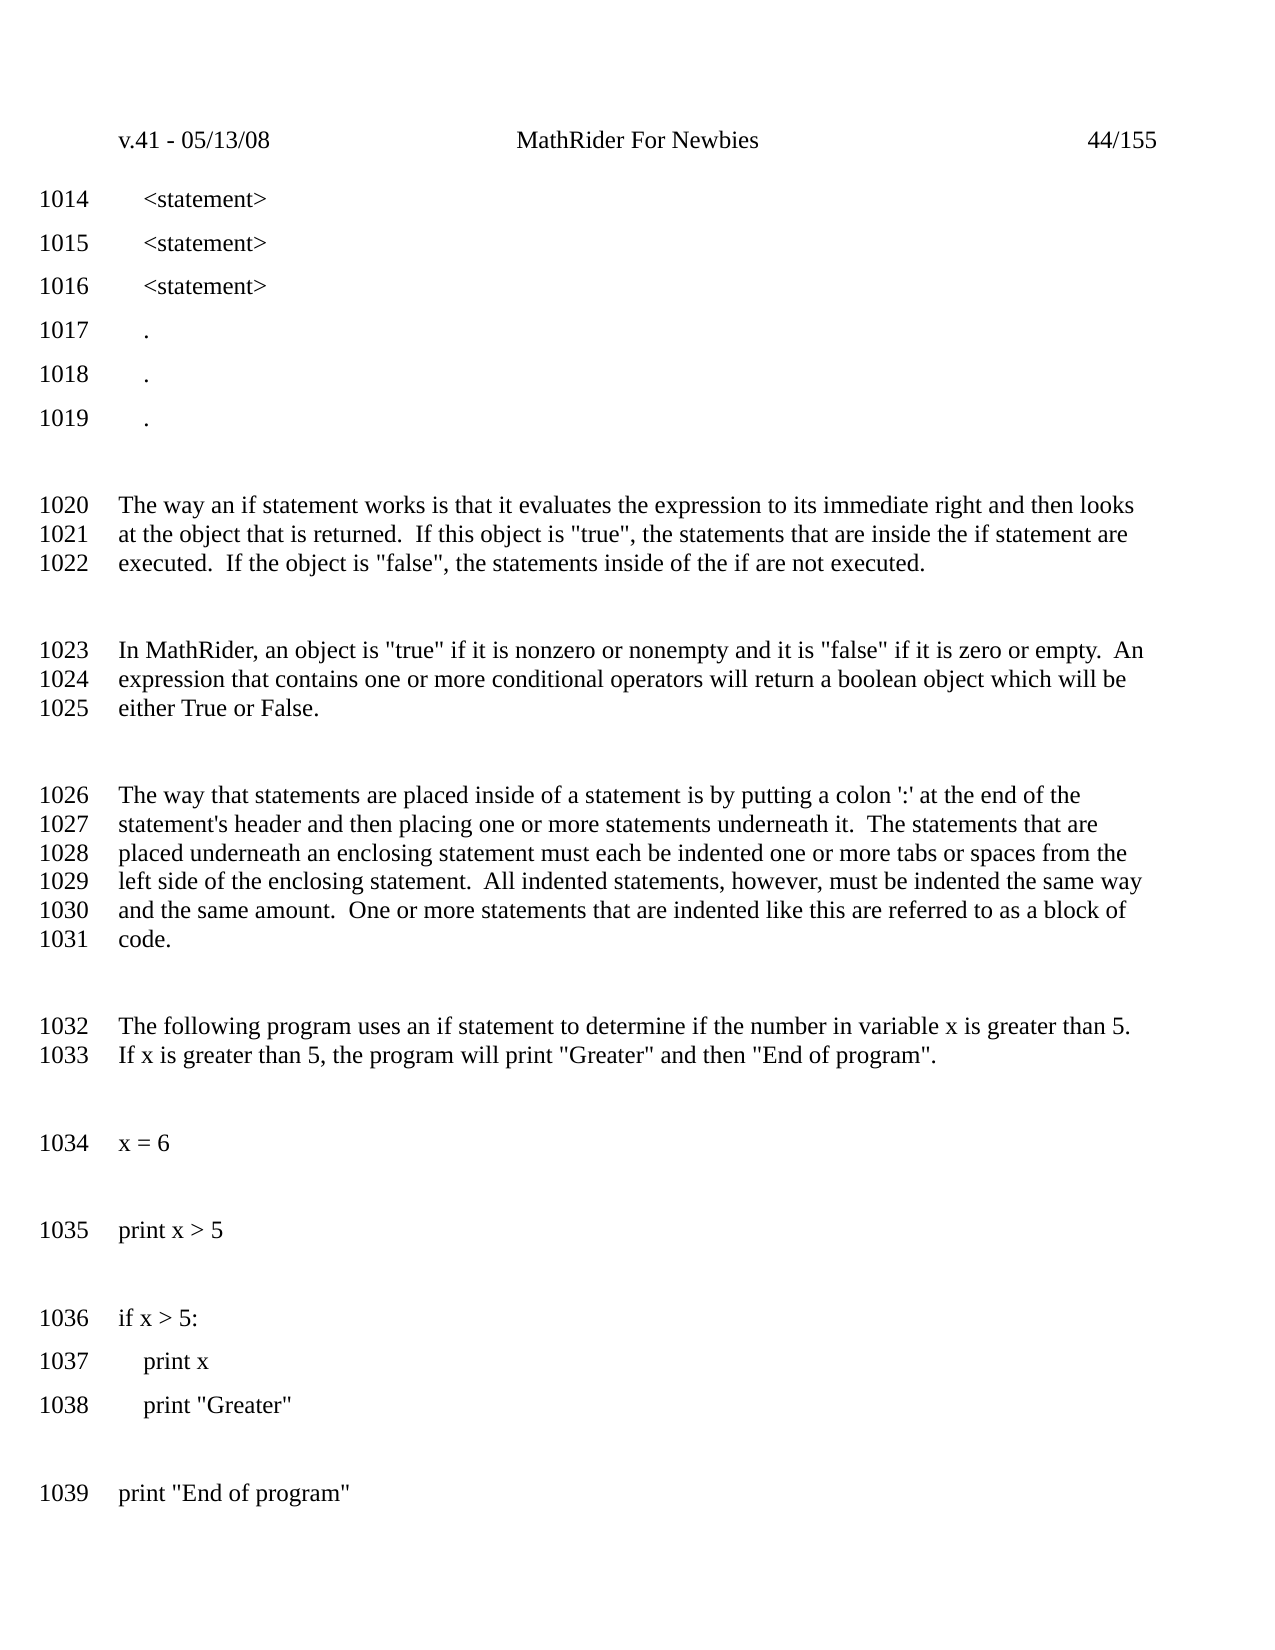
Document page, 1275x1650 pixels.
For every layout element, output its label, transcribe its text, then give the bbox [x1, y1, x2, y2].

text . [118, 315, 1157, 344]
text <statement> [118, 228, 1157, 256]
text In MathRider, an object is "true" if it is nonzero or nonempty and it is "false" if it is zero or empty. An expression that contains one or more conditional operators will return a boolean object which will be either True or False. [118, 635, 1157, 721]
text The way an if statement works is that it evaluates the expression to its immediate right and then looks at the object that is returned. If this object is "true", the statements that are inside the if statement are executed. If the object is "false", the statements inside of the if are not executed. [118, 490, 1157, 576]
text x = 6 [118, 1128, 1157, 1156]
text The way that statements are placed inside of a statement is by putting a colon ':' at the end of the statement's header and then placing one or more statements underneath it. The statements that are placed underneath an enclosing statement must each be indented one or more tabs or spaces from the left side of the enclosing statement. All indented statements, however, must be indented the same way and the same amount. One or more statements that are indented like this are referred to as a block of code. [118, 780, 1157, 953]
text <statement> [118, 184, 1157, 213]
text The following program uses an if statement to determine if the number in variable x is greater than 5. If x is greater than 5, the program will print "Greater" and then "End of program". [118, 1011, 1157, 1069]
text if x > 5: [118, 1303, 1157, 1331]
text <statement> [118, 271, 1157, 300]
text print "Greater" [118, 1390, 1157, 1419]
text . [118, 359, 1157, 388]
text print x > 5 [118, 1215, 1157, 1244]
text print x [118, 1346, 1157, 1375]
text print "End of program" [118, 1478, 1157, 1506]
text . [118, 403, 1157, 431]
